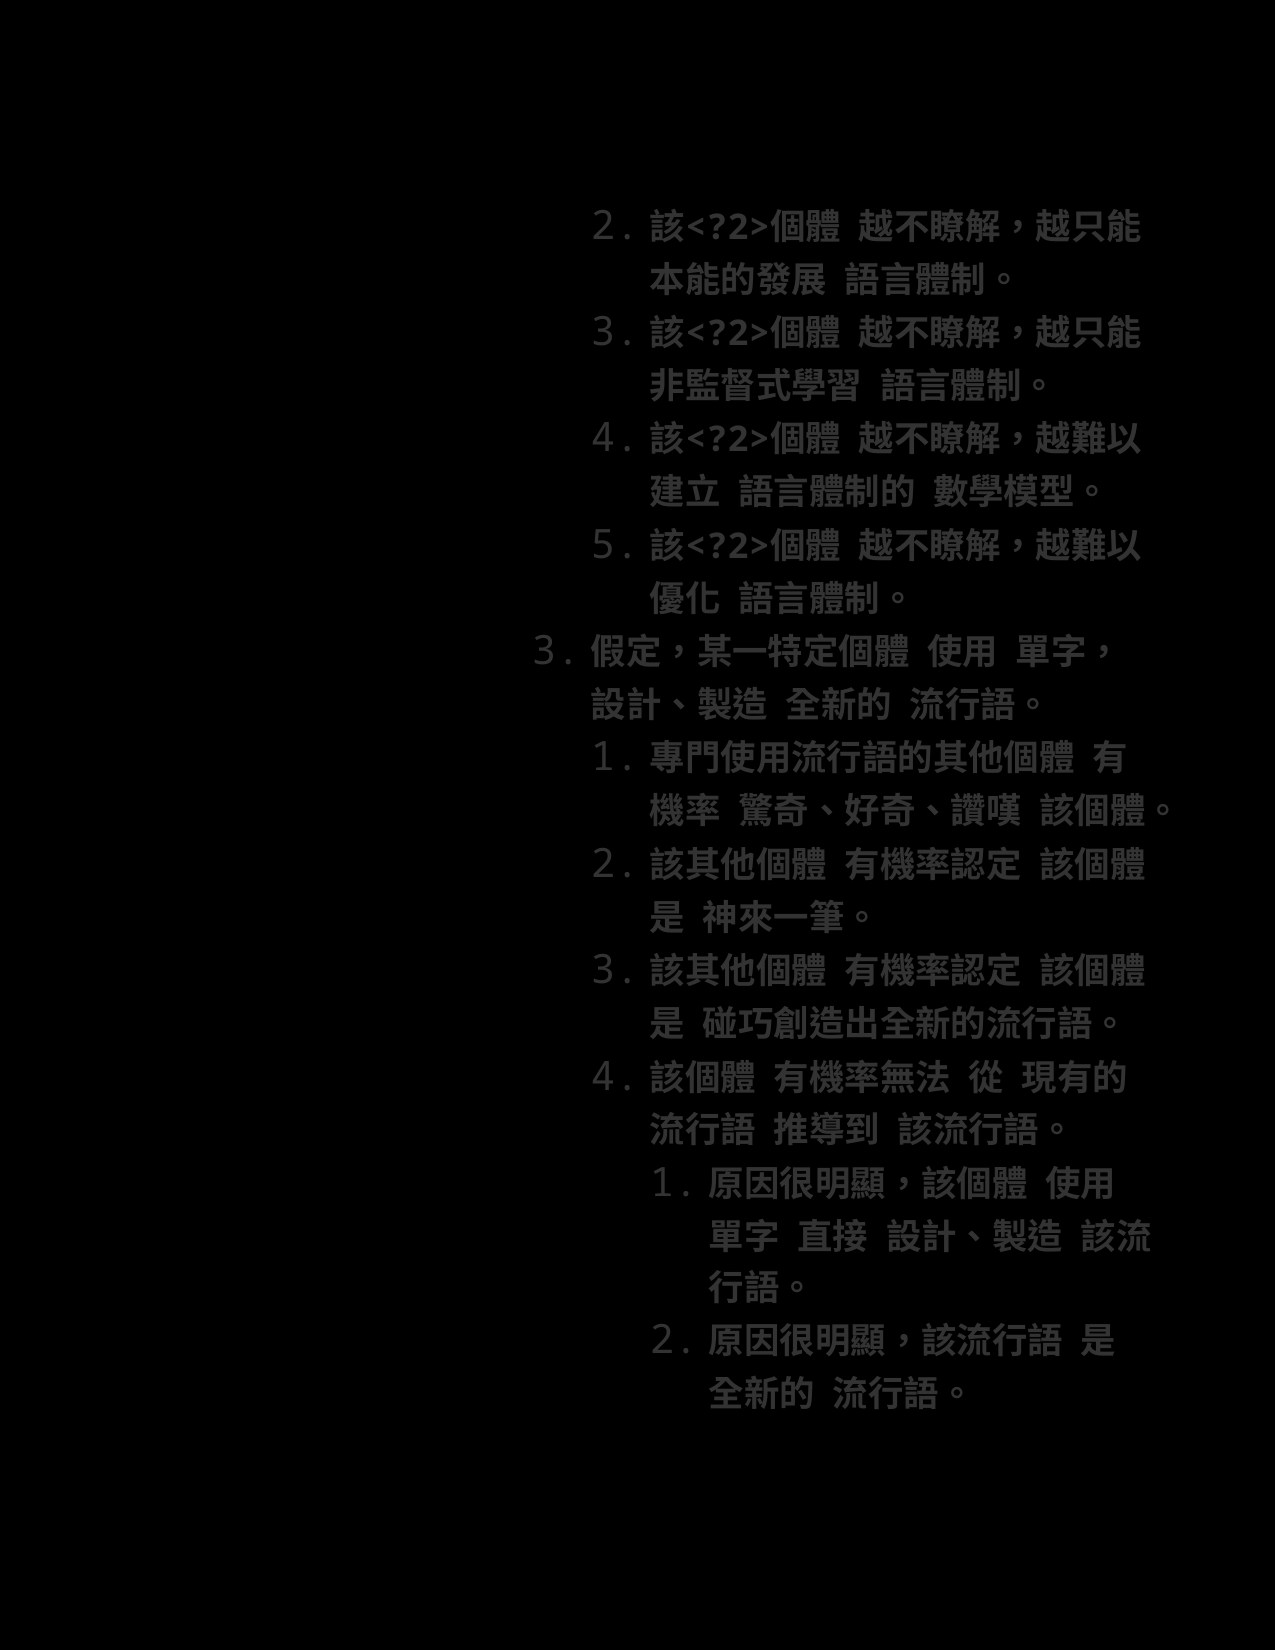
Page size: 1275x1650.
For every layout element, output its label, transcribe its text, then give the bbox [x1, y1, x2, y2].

list 該<?2>個體 越不瞭解，越只能本能的發展 語言體制。 [591, 196, 1157, 302]
list 該<?2>個體 越不瞭解，越難以建立 語言體制的 數學模型。 [591, 408, 1157, 515]
list 該個體 有機率無法 從 現有的流行語 推導到 該流行語。 [591, 1047, 1157, 1153]
list 該<?2>個體 越不瞭解，越只能非監督式學習 語言體制。 [591, 302, 1157, 408]
list 原因很明顯，該流行語 是 全新的 流行語。 [649, 1311, 1157, 1417]
list 該其他個體 有機率認定 該個體 是 碰巧創造出全新的流行語。 [591, 940, 1157, 1047]
list 該<?2>個體 越不瞭解，越難以優化 語言體制。 [591, 515, 1157, 621]
list 原因很明顯，該個體 使用 單字 直接 設計、製造 該流行語。 [649, 1153, 1157, 1311]
list 專門使用流行語的其他個體 有機率 驚奇、好奇、讚嘆 該個體。 [591, 728, 1157, 834]
list 假定，某一特定個體 使用 單字，設計、製造 全新的 流行語。 [532, 621, 1157, 728]
list 該其他個體 有機率認定 該個體 是 神來一筆。 [591, 834, 1157, 940]
